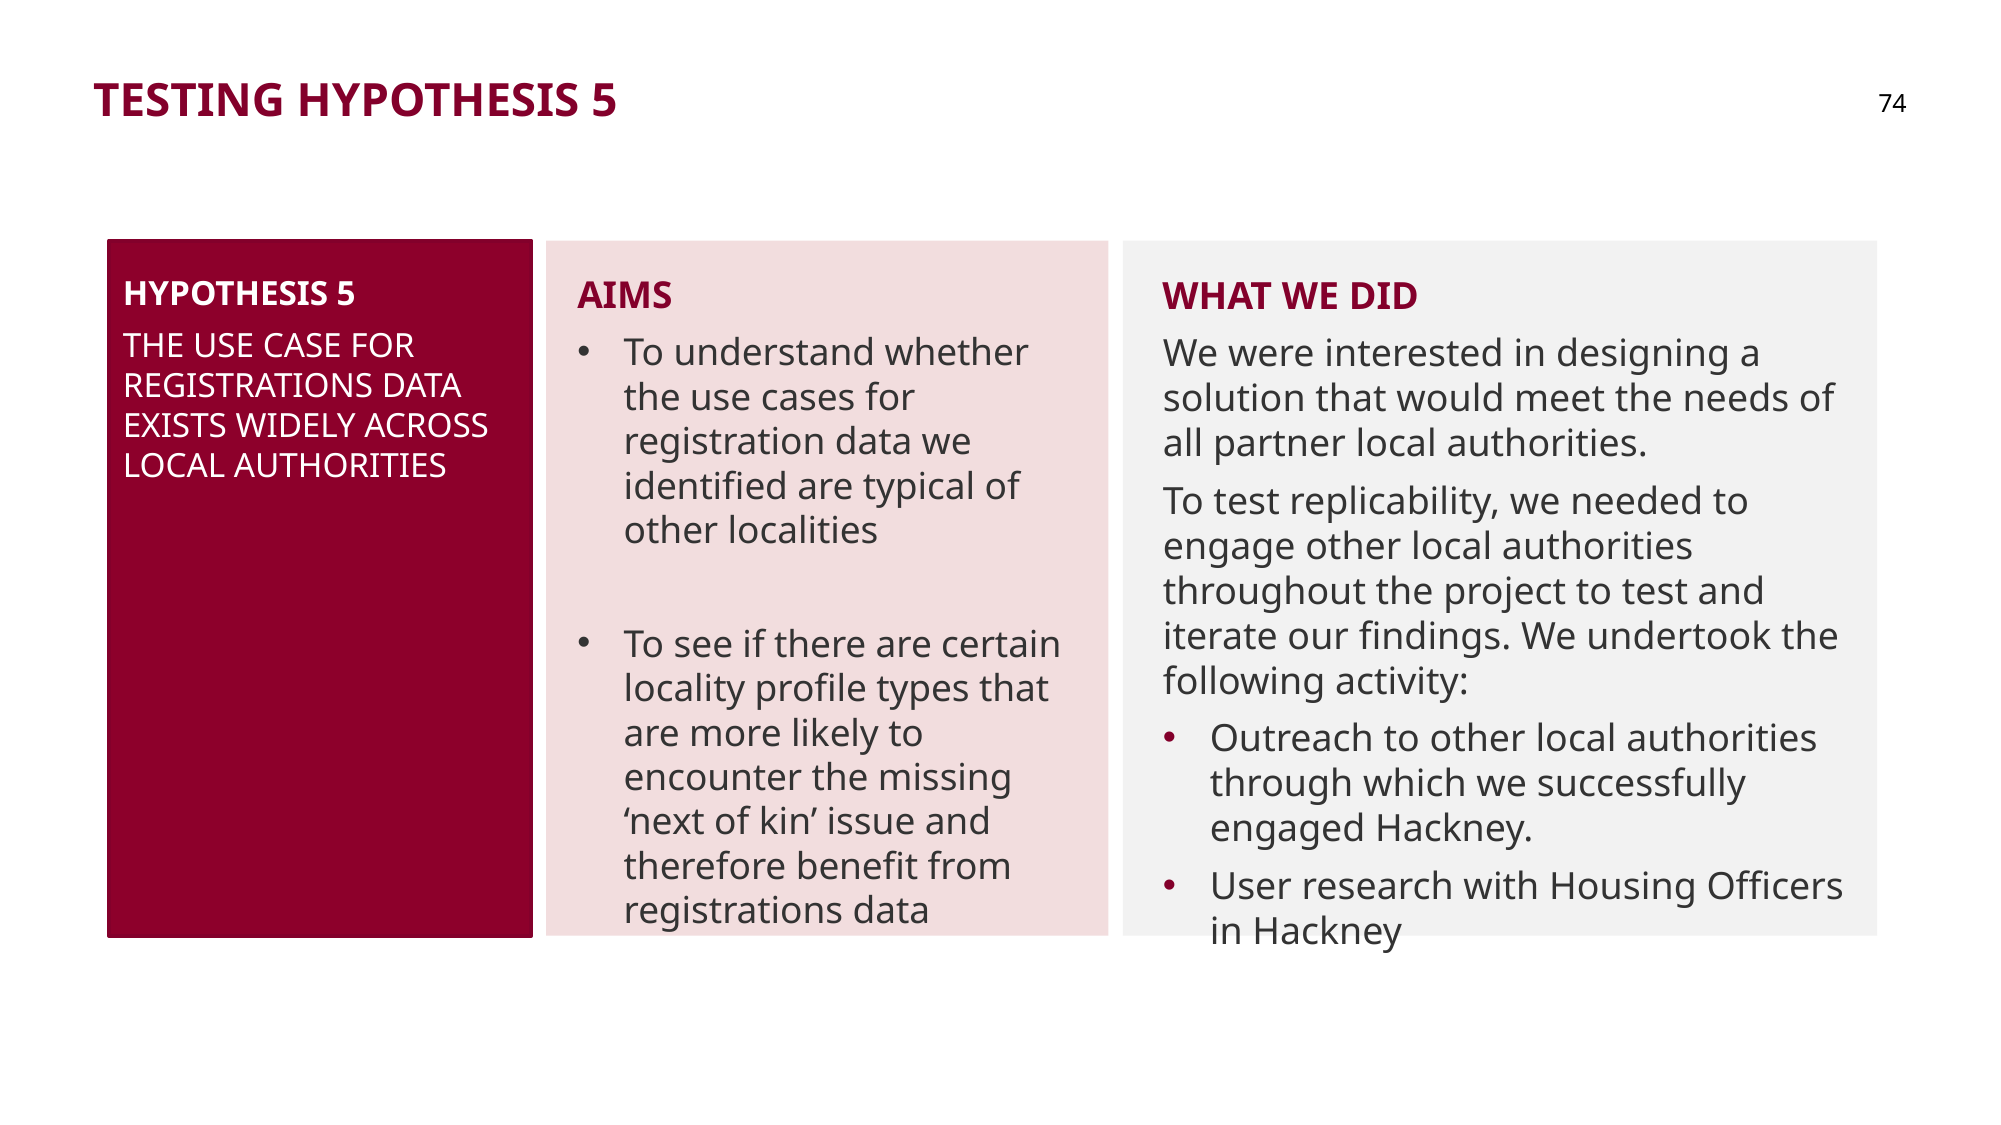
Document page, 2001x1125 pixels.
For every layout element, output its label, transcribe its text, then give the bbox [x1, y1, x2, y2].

text_box [546, 240, 1109, 936]
text_box AIMS To understand whether the use cases for registration data we identified are typical of other localities To see if there are certain locality profile types that are more likely to encounter the missing ‘next of kin’ issue and therefore benefit from registrations data [577, 271, 1074, 938]
text_box [108, 240, 532, 936]
slide_number [1850, 87, 1907, 148]
text_box WHAT WE DID We were interested in designing a solution that would meet the needs of all partner local authorities. To test replicability, we needed to engage other local authorities throughout the project to test and iterate our findings. We undertook the following activity: Outreach to other local authorities through which we successfully engaged Hackney. User research with Housing Officers in Hackney [1133, 271, 1867, 1052]
title TESTING HYPOTHESIS 5 [93, 70, 1809, 215]
text_box [1122, 240, 1878, 936]
text_box HYPOTHESIS 5 THE USE CASE FOR REGISTRATIONS DATA EXISTS WIDELY ACROSS LOCAL AUTHORITIES [122, 271, 510, 938]
